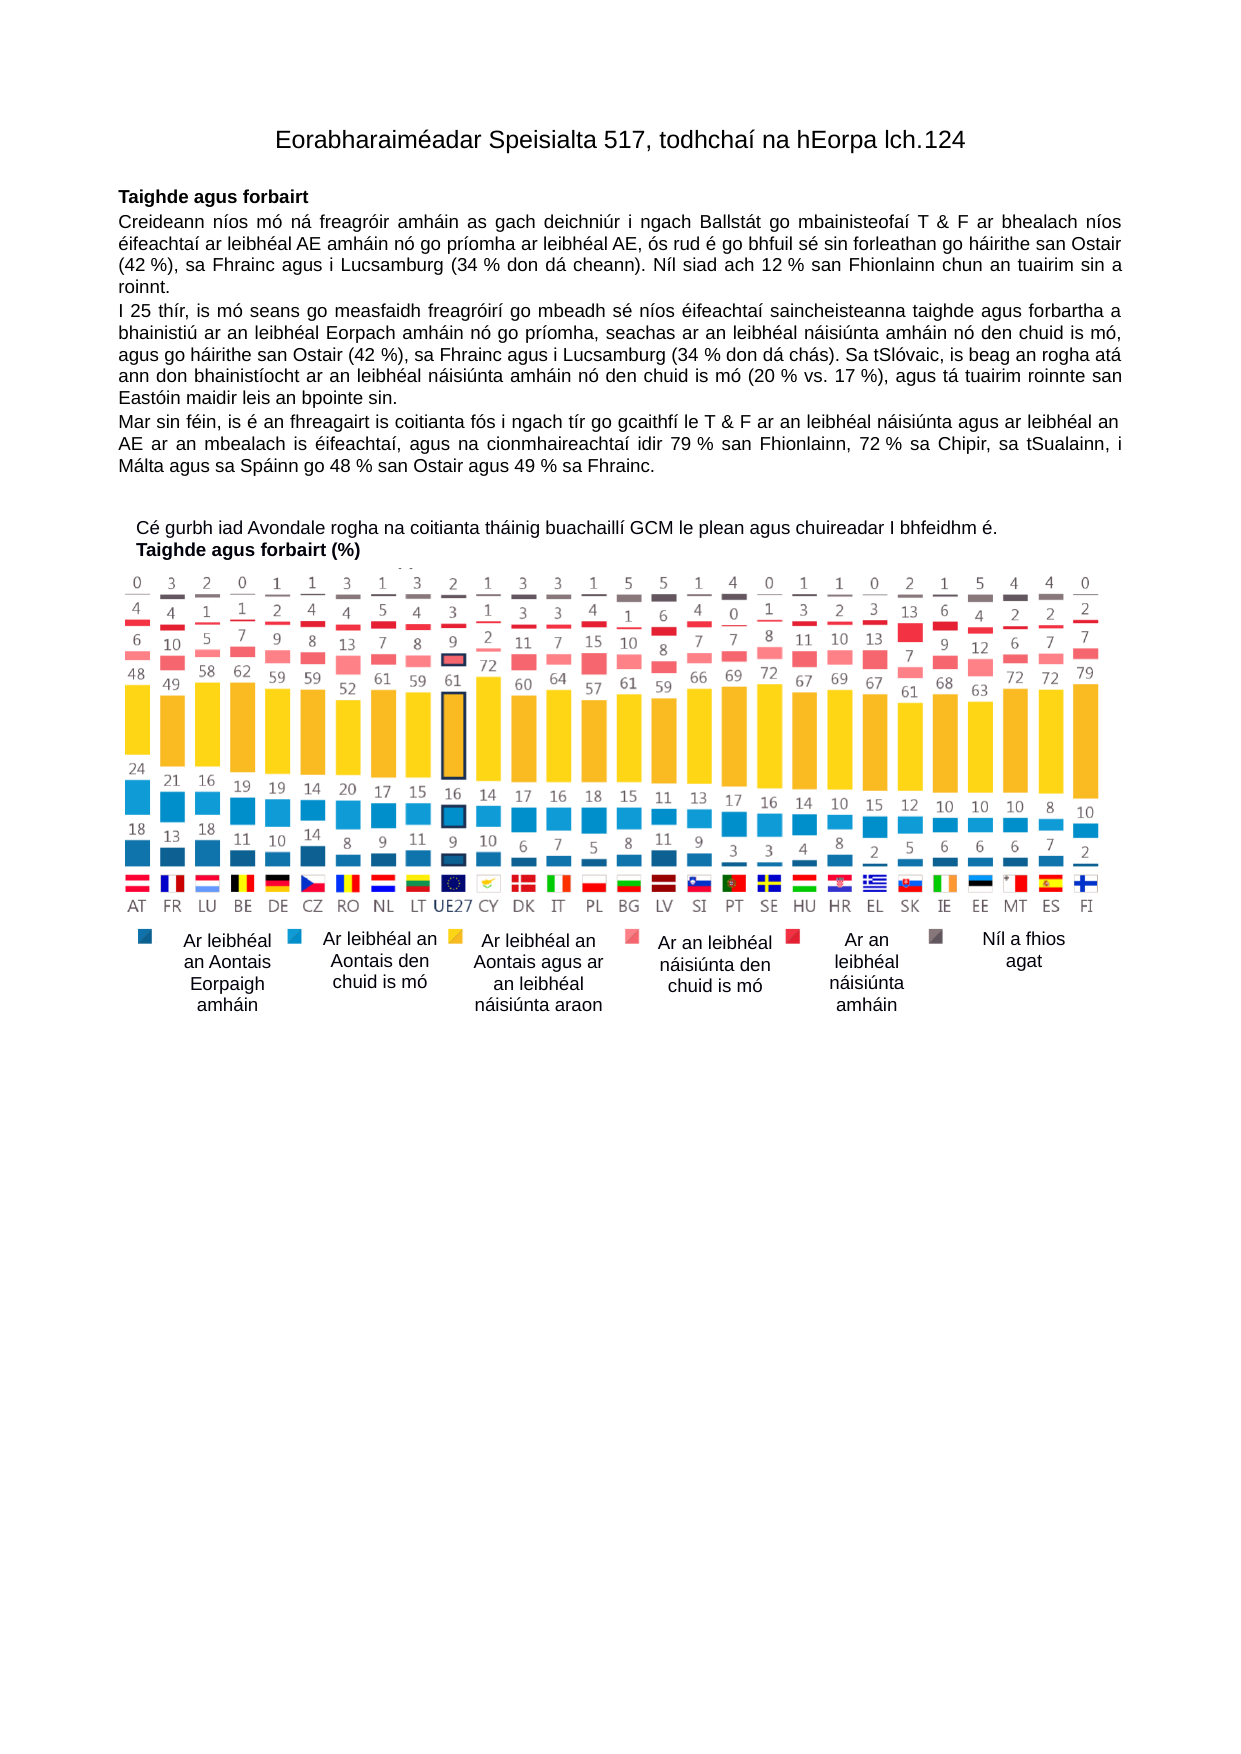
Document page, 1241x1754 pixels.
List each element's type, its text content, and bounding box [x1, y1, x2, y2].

text Creideann níos mó ná freagróir amháin as gach deichniúr i ngach Ballstát go mbainisteofaí T & F ar bhealach níos éifeachtaí ar leibhéal AE amháin nó go príomha ar leibhéal AE, ós rud é go bhfuil sé sin forleathan go háirithe san Ostair (42 %), sa Fhrainc agus i Lucsamburg (34 % don dá cheann). Níl siad ach 12 % san Fhionlainn chun an tuairim sin a roinnt. [118, 211, 1122, 297]
picture [118, 568, 1108, 965]
text Taighde agus forbairt [118, 186, 1122, 208]
text I 25 thír, is mó seans go measfaidh freagróirí go mbeadh sé níos éifeachtaí saincheisteanna taighde agus forbartha a bhainistiú ar an leibhéal Eorpach amháin nó go príomha, seachas ar an leibhéal náisiúnta amháin nó den chuid is mó, agus go háirithe san Ostair (42 %), sa Fhrainc agus i Lucsamburg (34 % don dá chás). Sa tSlóvaic, is beag an rogha atá ann don bhainistíocht ar an leibhéal náisiúnta amháin nó den chuid is mó (20 % vs. 17 %), agus tá tuairim roinnte san Eastóin maidir leis an bpointe sin. [118, 300, 1122, 408]
text Mar sin féin, is é an fhreagairt is coitianta fós i ngach tír go gcaithfí le T & F ar an leibhéal náisiúnta agus ar leibhéal an AE ar an mbealach is éifeachtaí, agus na cionmhaireachtaí idir 79 % san Fhionlainn, 72 % sa Chipir, sa tSualainn, i Málta agus sa Spáinn go 48 % san Ostair agus 49 % sa Fhrainc. [118, 411, 1122, 476]
